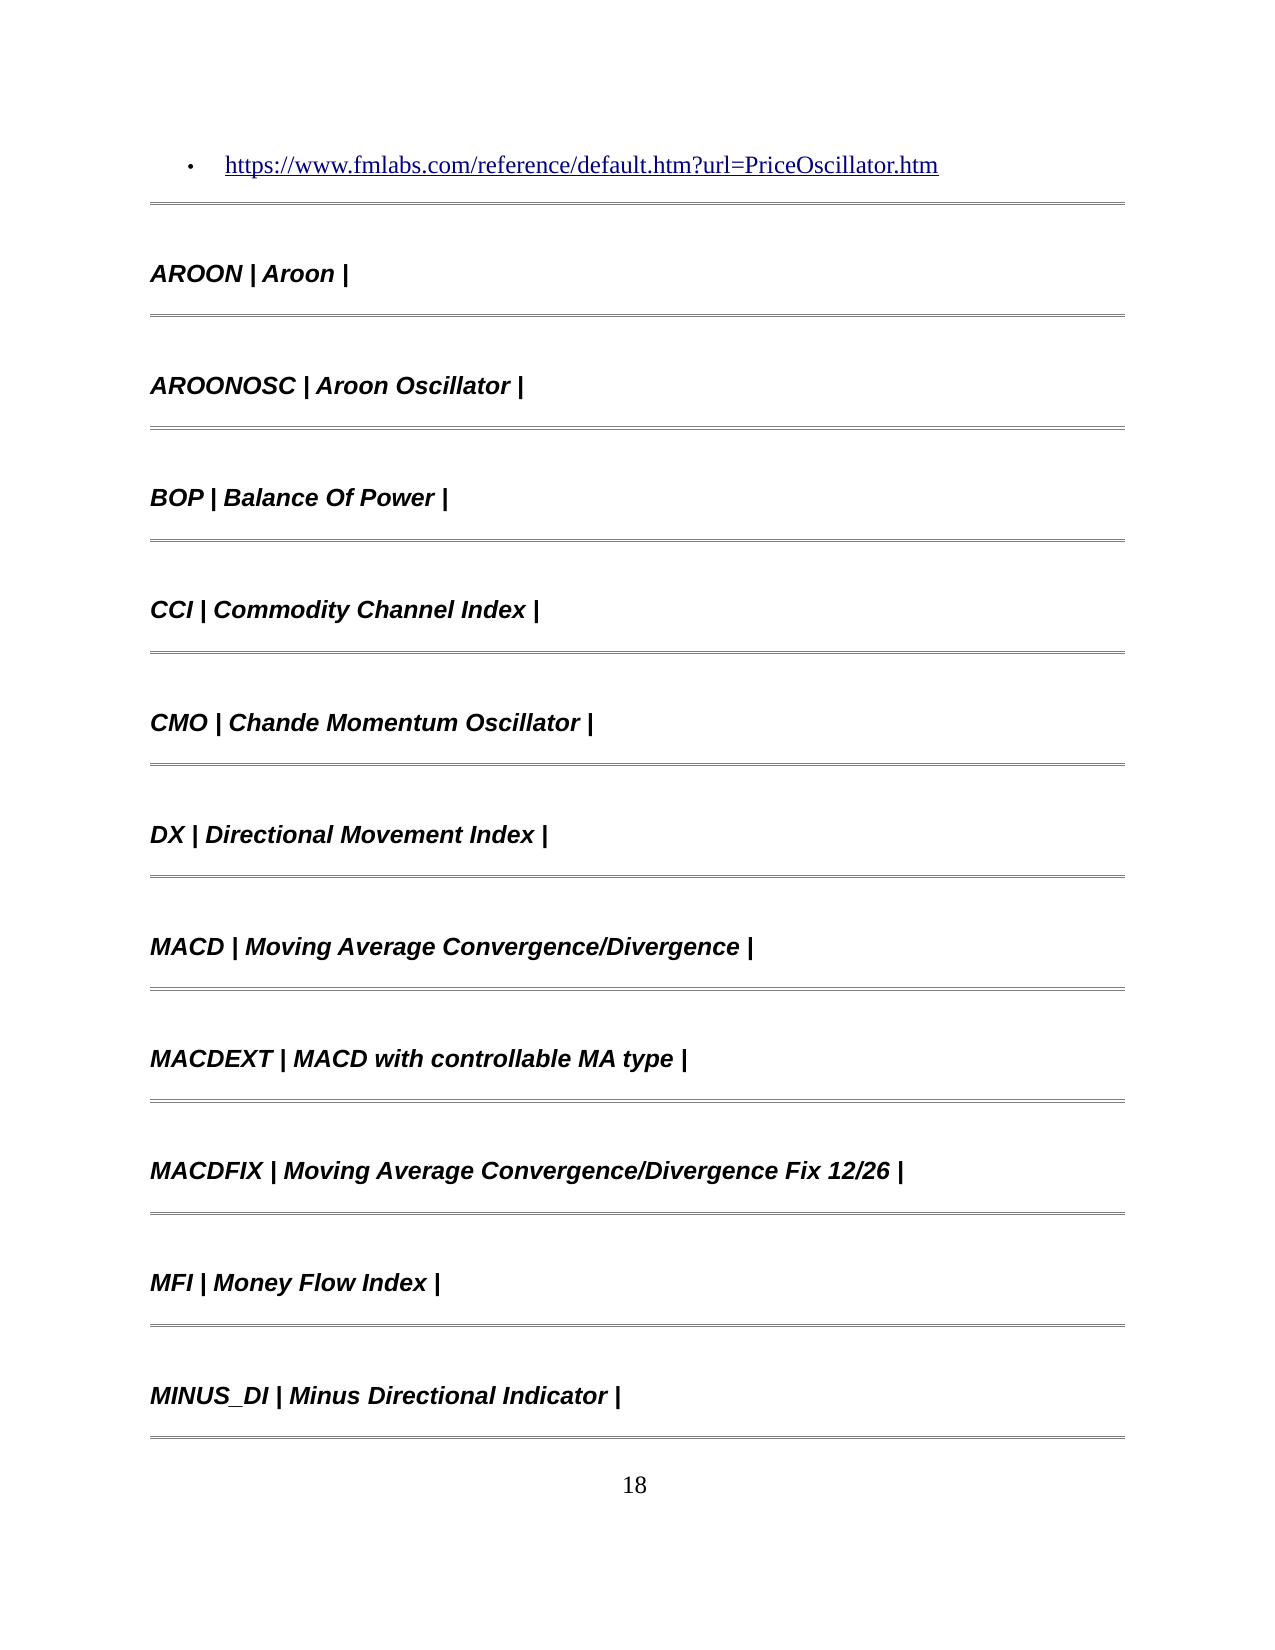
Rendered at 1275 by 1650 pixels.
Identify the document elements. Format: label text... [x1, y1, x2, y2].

subtitle MACDEXT | MACD with controllable MA type | [150, 1044, 1125, 1073]
subtitle MFI | Money Flow Index | [150, 1268, 1125, 1297]
subtitle CMO | Chande Momentum Oscillator | [150, 708, 1125, 736]
list https://www.fmlabs.com/reference/default.htm?url=PriceOscillator.htm [187, 150, 1125, 179]
subtitle MACD | Moving Average Convergence/Divergence | [150, 932, 1125, 961]
subtitle MACDFIX | Moving Average Convergence/Divergence Fix 12/26 | [150, 1156, 1125, 1185]
subtitle AROONOSC | Aroon Oscillator | [150, 371, 1125, 399]
subtitle AROON | Aroon | [150, 259, 1125, 287]
subtitle BOP | Balance Of Power | [150, 483, 1125, 512]
subtitle CCI | Commodity Channel Index | [150, 595, 1125, 624]
subtitle MINUS_DI | Minus Directional Indicator | [150, 1381, 1125, 1409]
subtitle DX | Directional Movement Index | [150, 820, 1125, 848]
